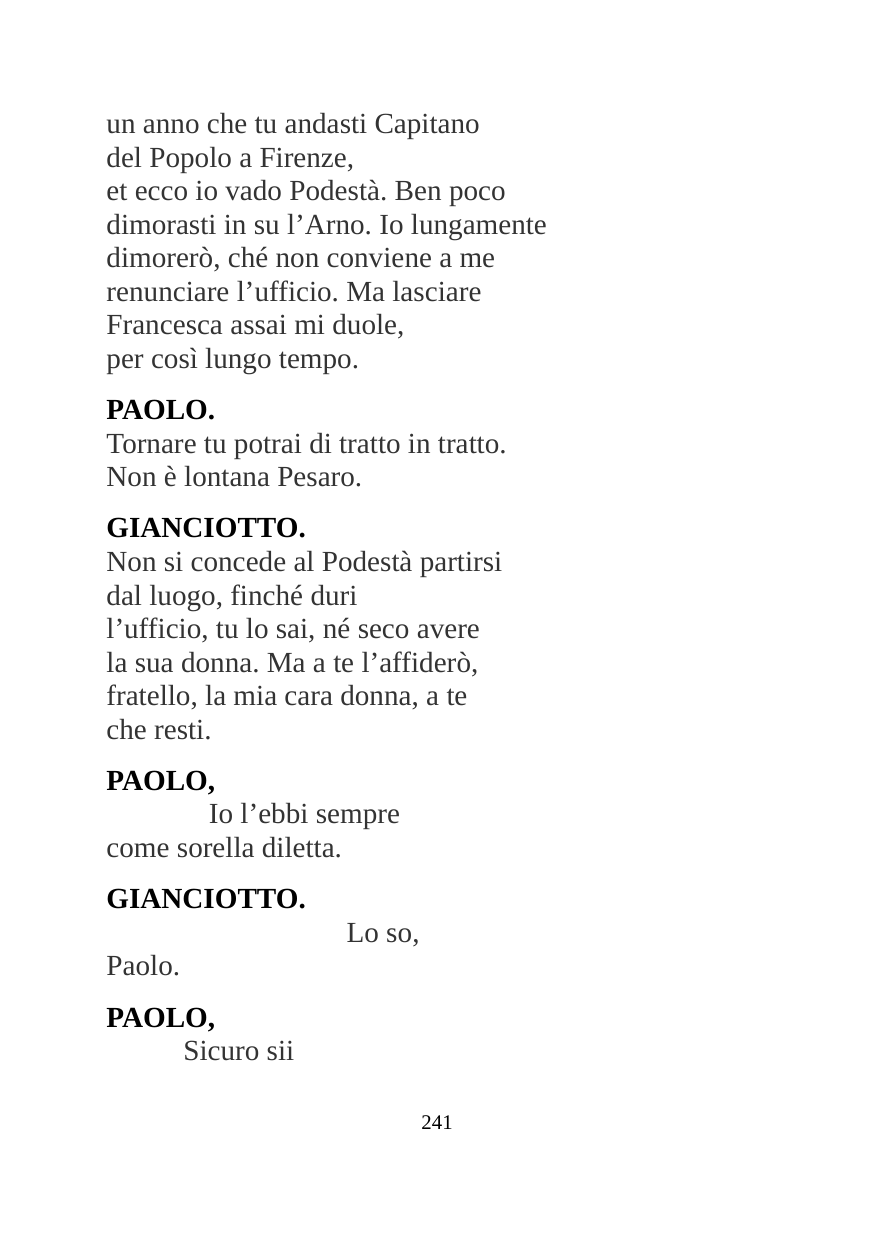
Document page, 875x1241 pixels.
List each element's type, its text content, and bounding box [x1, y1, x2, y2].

text come sorella diletta. [106, 830, 767, 864]
text PAOLO, [106, 763, 767, 797]
text Sicuro sii [183, 1033, 767, 1067]
text Lo so, [346, 915, 767, 948]
text Non si concede al Podestà partirsi dal luogo, finché duri l’ufficio, tu lo sai, né seco avere la sua donna. Ma a te l’affiderò, fratello, la mia cara donna, a te che resti. [106, 544, 767, 745]
text un anno che tu andasti Capitano del Popolo a Firenze, et ecco io vado Podestà. Ben poco dimorasti in su l’Arno. Io lungamente dimorerò, ché non conviene a me renunciare l’ufficio. Ma lasciare Francesca assai mi duole, per così lungo tempo. [106, 106, 767, 374]
text Io l’ebbi sempre [209, 797, 767, 830]
text PAOLO, [106, 1000, 767, 1033]
text PAOLO. [106, 392, 767, 426]
text Paolo. [106, 948, 767, 982]
text GIANCIOTTO. [106, 881, 767, 915]
text Tornare tu potrai di tratto in tratto. Non è lontana Pesaro. [106, 426, 767, 493]
text GIANCIOTTO. [106, 511, 767, 544]
